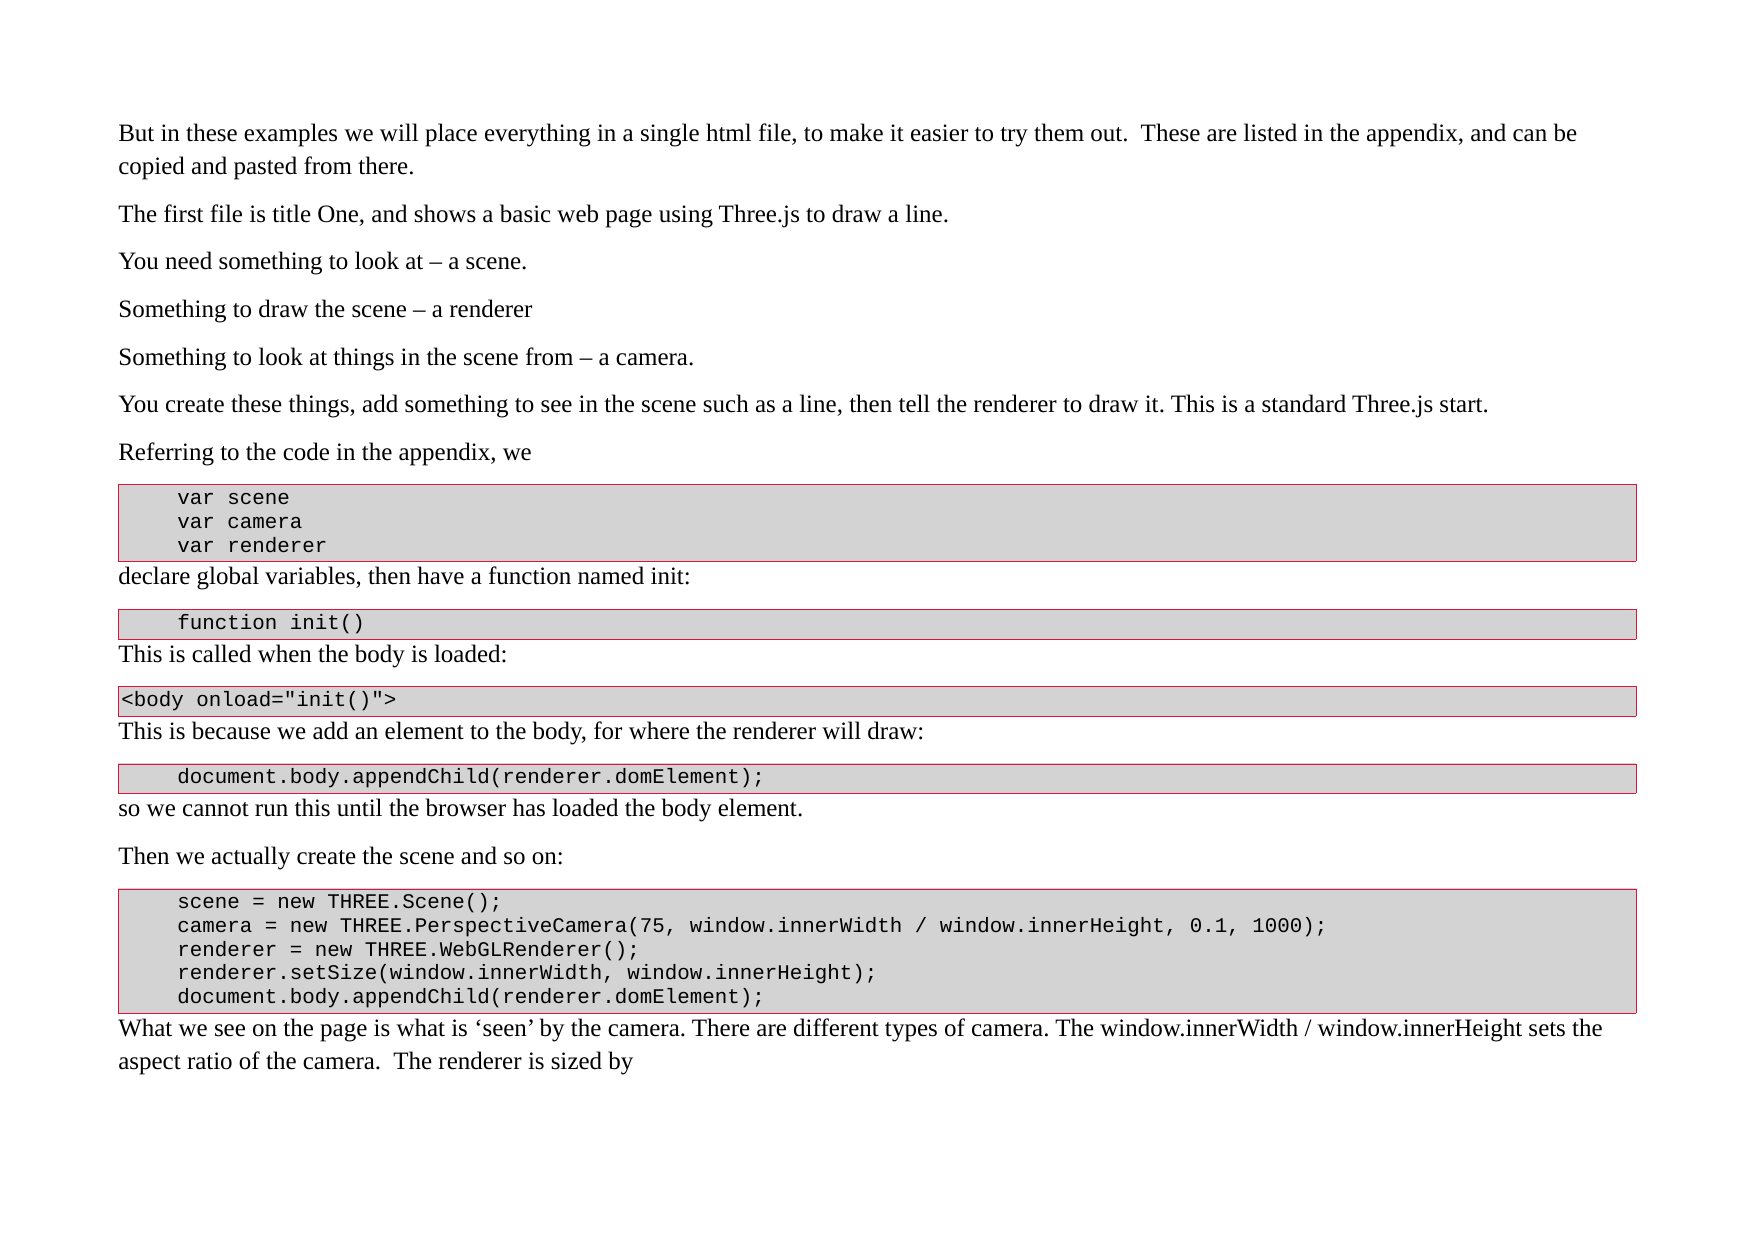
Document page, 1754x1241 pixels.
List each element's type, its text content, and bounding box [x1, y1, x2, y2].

text declare global variables, then have a function named init: [118, 562, 1636, 590]
text You create these things, add something to see in the scene such as a line, then tell the renderer to draw it. This is a standard Three.js start. [118, 389, 1636, 418]
text What we see on the page is what is ‘seen’ by the camera. There are different types of camera. The window.innerWidth / window.innerHeight sets the aspect ratio of the camera. The renderer is sized by [118, 1014, 1636, 1074]
text scene = new THREE.Scene(); [119, 890, 1636, 912]
text camera = new THREE.PerspectiveCamera(75, window.innerWidth / window.innerHeight, 0.1, 1000); [119, 912, 1636, 936]
text Something to look at things in the scene from – a camera. [118, 342, 1636, 370]
text renderer.setSize(window.innerWidth, window.innerHeight); [119, 959, 1636, 983]
text document.body.appendChild(renderer.domElement); [119, 765, 1636, 793]
text function init() [119, 610, 1636, 639]
text This is called when the body is loaded: [118, 640, 1636, 667]
text Something to draw the scene – a renderer [118, 294, 1636, 323]
text Referring to the code in the appendix, we [118, 437, 1636, 466]
text var camera [119, 508, 1636, 532]
text <body onload="init()"> [119, 687, 1636, 716]
text Then we actually create the scene and so on: [118, 841, 1636, 869]
text renderer = new THREE.WebGLRenderer(); [119, 936, 1636, 959]
text This is because we add an element to the body, for where the renderer will draw: [118, 717, 1636, 745]
text var renderer [119, 532, 1636, 561]
text so we cannot run this until the browser has loaded the body element. [118, 794, 1636, 822]
text document.body.appendChild(renderer.domElement); [119, 983, 1636, 1013]
text You need something to look at – a scene. [118, 246, 1636, 275]
text var scene [119, 485, 1636, 508]
text The first file is title One, and shows a basic web page using Three.js to draw a line. [118, 199, 1636, 227]
text But in these examples we will place everything in a single html file, to make it easier to try them out. These are listed in the appendix, and can be copied and pasted from there. [118, 118, 1636, 180]
